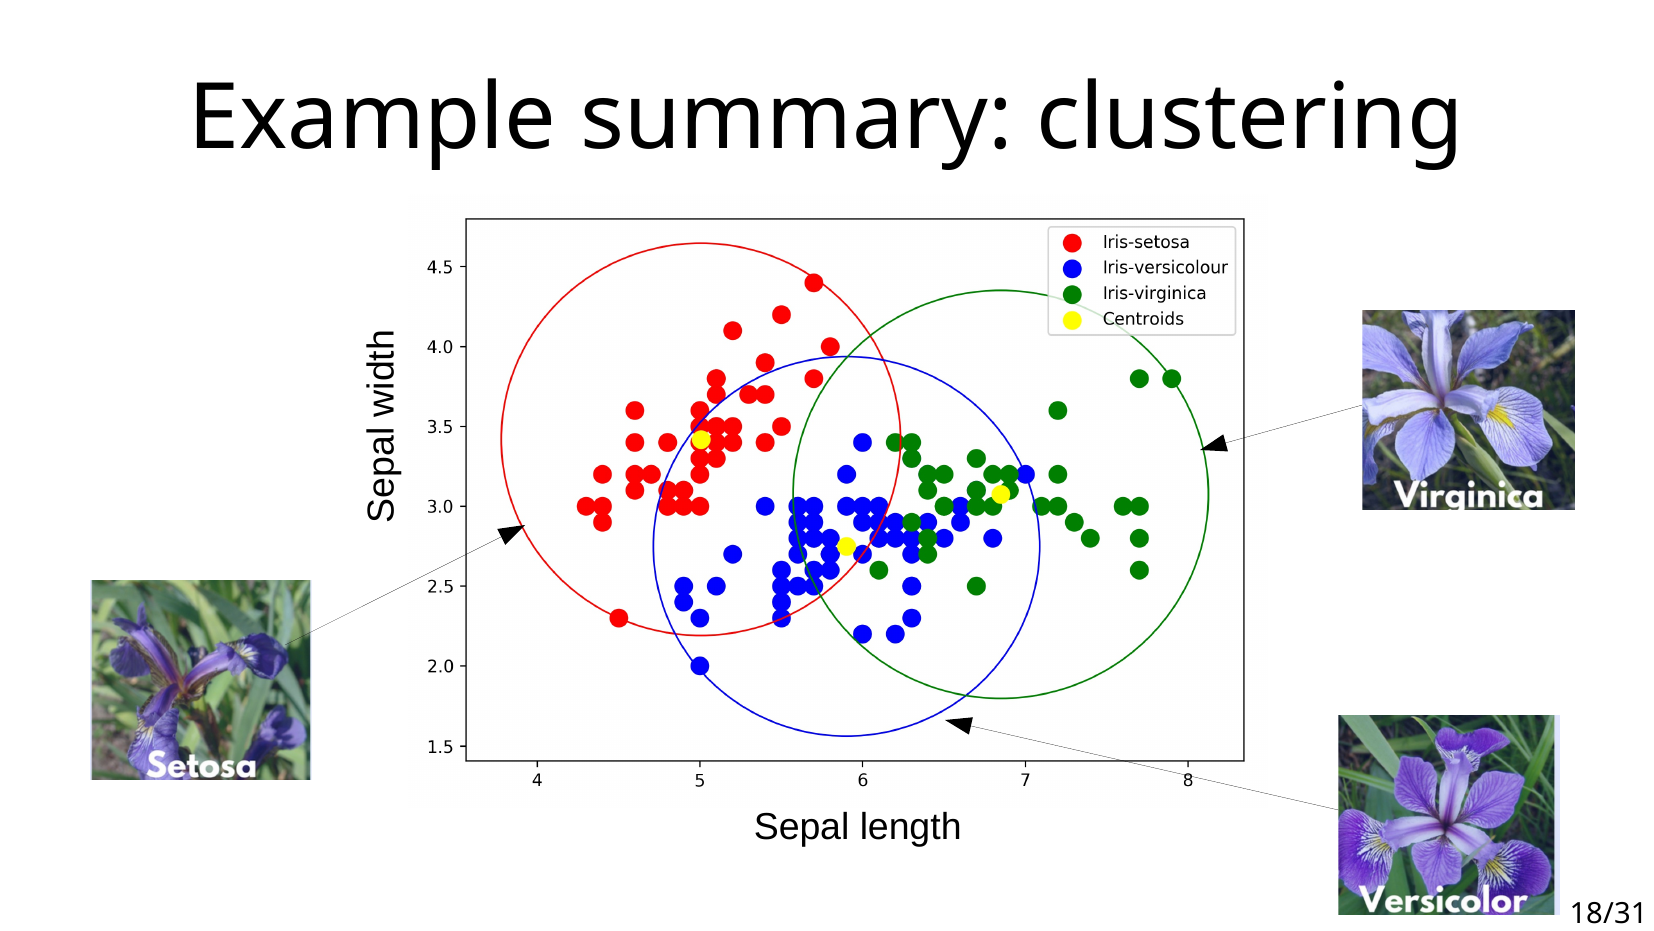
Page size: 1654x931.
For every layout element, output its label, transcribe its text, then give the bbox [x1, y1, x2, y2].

picture [90, 580, 312, 781]
picture [1338, 715, 1561, 916]
text_box Sepal width [352, 315, 409, 538]
text_box Sepal length [738, 798, 977, 856]
title Example summary: clustering [82, 1, 1571, 226]
picture [1362, 310, 1576, 511]
picture [408, 194, 1268, 809]
